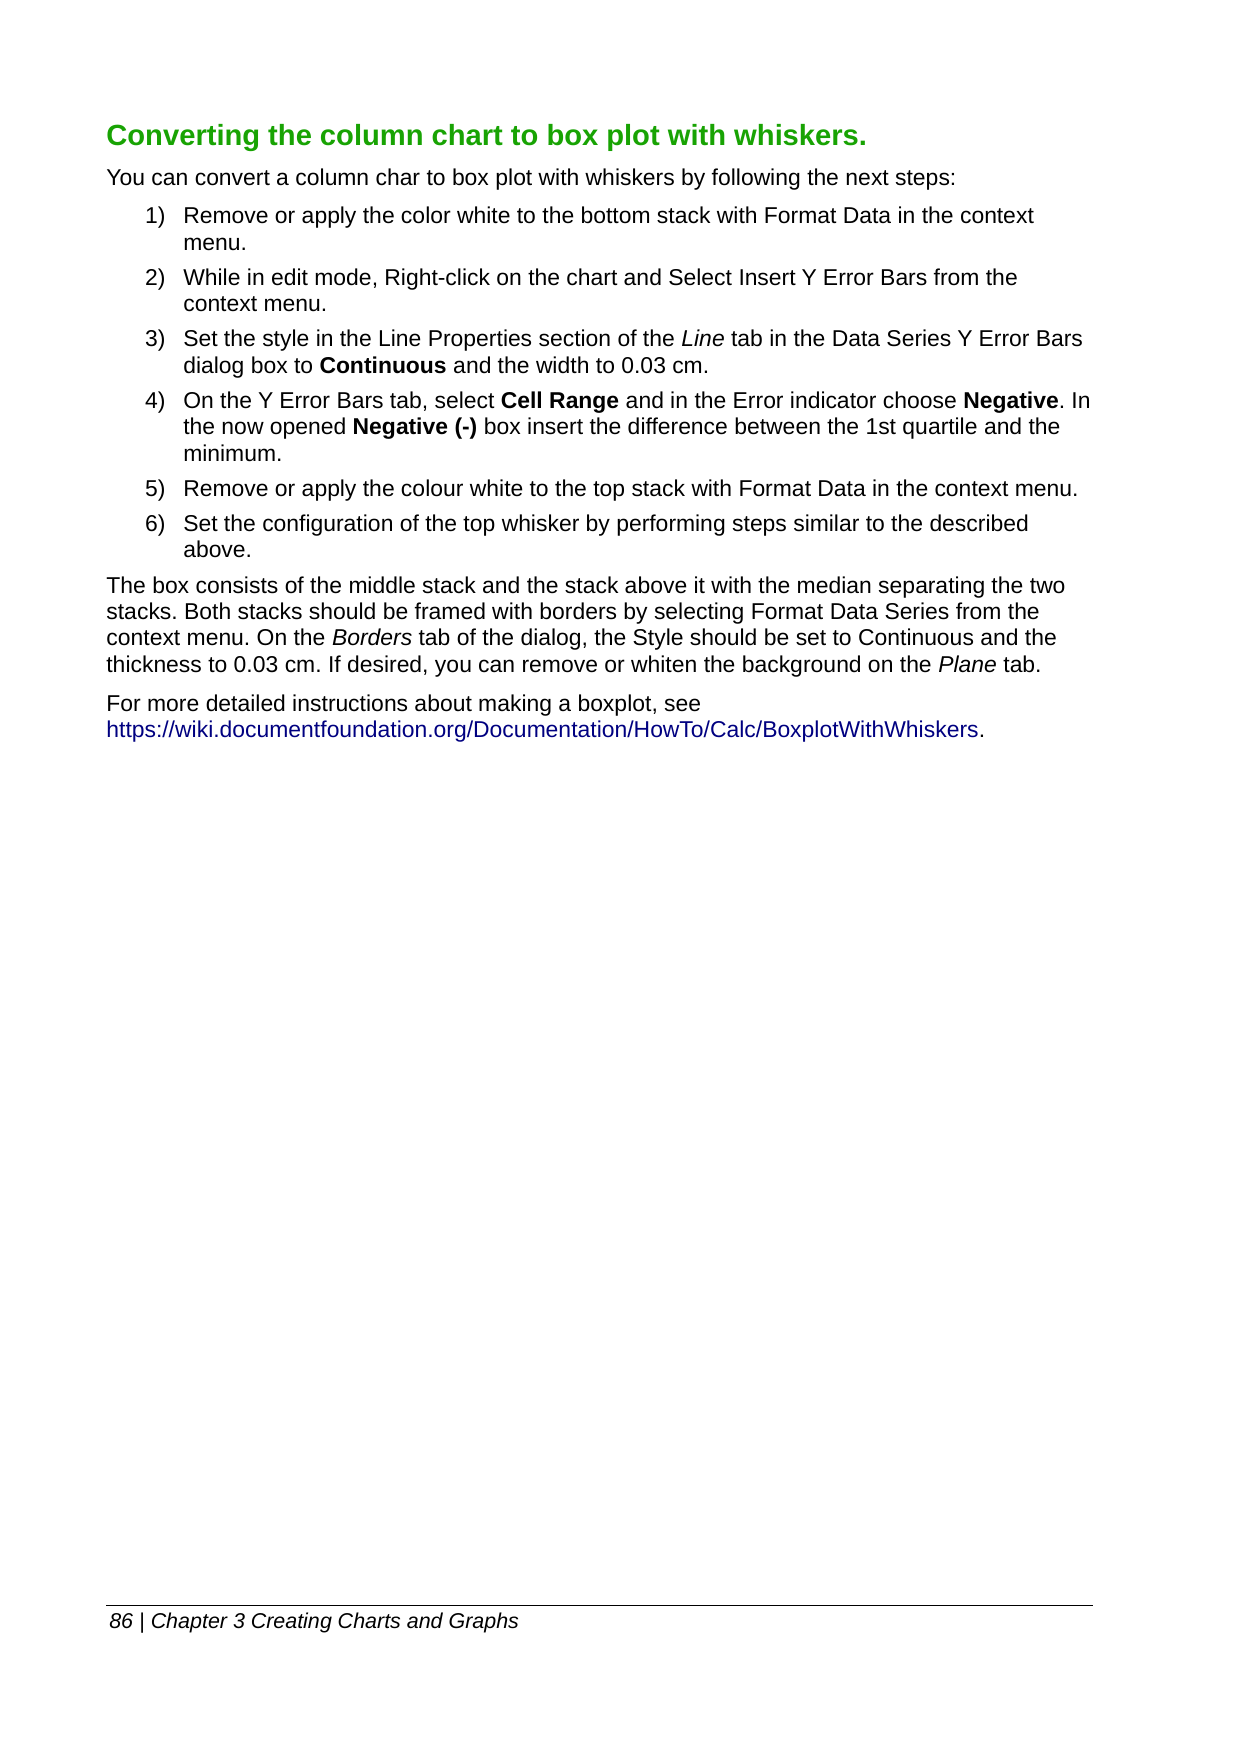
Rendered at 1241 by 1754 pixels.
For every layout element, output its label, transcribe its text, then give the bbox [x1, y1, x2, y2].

list Set the configuration of the top whisker by performing steps similar to the described above. [165, 510, 1093, 563]
text For more detailed instructions about making a boxplot, see https://wiki.documentfoundation.org/Documentation/HowTo/Calc/BoxplotWithWhiskers. [106, 689, 1093, 742]
list Remove or apply the color white to the bottom stack with Format Data in the context menu. [165, 202, 1093, 255]
subtitle Converting the column chart to box plot with whiskers. [106, 118, 1093, 152]
list Set the style in the Line Properties section of the Line tab in the Data Series Y Error Bars dialog box to Continuous and the width to 0.03 cm. [165, 325, 1093, 378]
list On the Y Error Bars tab, select Cell Range and in the Error indicator choose Negative. In the now opened Negative (-) box insert the difference between the 1st quartile and the minimum. [165, 387, 1093, 466]
text You can convert a column char to box plot with whiskers by following the next steps: [106, 163, 1093, 190]
list Remove or apply the colour white to the top stack with Format Data in the context menu. [165, 475, 1093, 501]
text The box consists of the middle stack and the stack above it with the median separating the two stacks. Both stacks should be framed with borders by selecting Format Data Series from the context menu. On the Borders tab of the dialog, the Style should be set to Continuous and the thickness to 0.03 cm. If desired, you can remove or whiten the background on the Plane tab. [106, 572, 1093, 677]
list While in edit mode, Right-click on the chart and Select Insert Y Error Bars from the context menu. [165, 264, 1093, 317]
